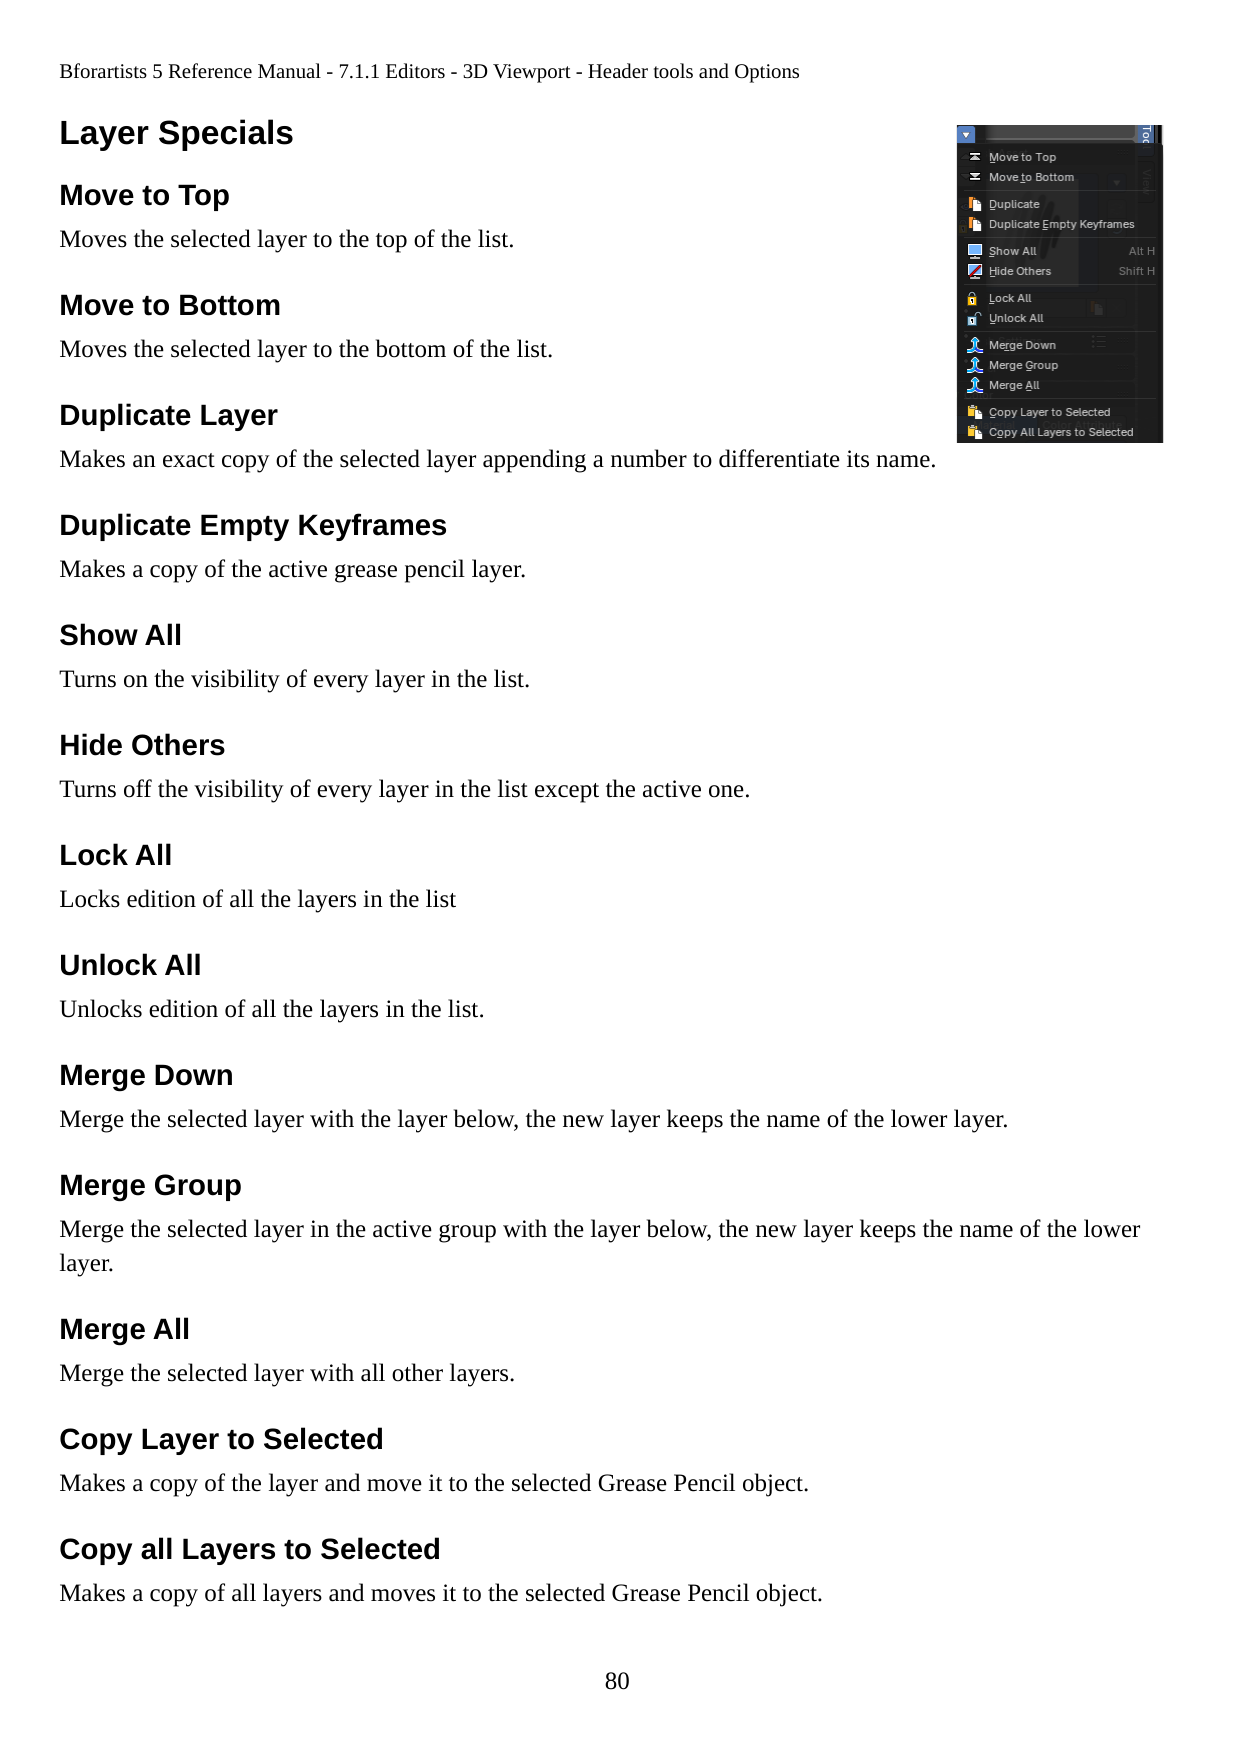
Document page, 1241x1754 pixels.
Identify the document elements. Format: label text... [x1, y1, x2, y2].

subtitle Hide Others [59, 728, 1181, 762]
subtitle Merge Group [59, 1167, 1181, 1201]
text Locks edition of all the layers in the list [59, 884, 1181, 913]
subtitle Layer Specials [59, 113, 1181, 151]
text Makes a copy of all layers and moves it to the selected Grease Pencil object. [59, 1578, 1181, 1607]
subtitle Merge All [59, 1312, 1181, 1346]
subtitle Copy all Layers to Selected [59, 1532, 1181, 1565]
subtitle Move to Bottom [59, 288, 956, 322]
subtitle Unlock All [59, 948, 1181, 981]
subtitle [1164, 398, 1181, 432]
text Moves the selected layer to the bottom of the list. [59, 334, 956, 363]
text Merge the selected layer with the layer below, the new layer keeps the name of the lower layer. [59, 1104, 1181, 1132]
text Turns off the visibility of every layer in the list except the active one. [59, 774, 1181, 803]
subtitle Duplicate Layer [59, 398, 956, 432]
text Makes a copy of the layer and move it to the selected Grease Pencil object. [59, 1468, 1181, 1497]
subtitle Copy Layer to Selected [59, 1422, 1181, 1455]
picture [956, 125, 1164, 443]
text Moves the selected layer to the top of the list. [59, 224, 956, 253]
subtitle Show All [59, 618, 1181, 652]
subtitle [1164, 288, 1181, 322]
subtitle Lock All [59, 838, 1181, 871]
subtitle Merge Down [59, 1057, 1181, 1091]
text Makes a copy of the active grease pencil layer. [59, 554, 1181, 583]
text Merge the selected layer with all other layers. [59, 1358, 1181, 1387]
subtitle [1164, 178, 1181, 212]
text Makes an exact copy of the selected layer appending a number to differentiate its name. [59, 444, 1181, 473]
subtitle Move to Top [59, 178, 956, 212]
text Turns on the visibility of every layer in the list. [59, 664, 1181, 693]
text Unlocks edition of all the layers in the list. [59, 994, 1181, 1023]
text Merge the selected layer in the active group with the layer below, the new layer keeps the name of the lower layer. [59, 1214, 1181, 1277]
subtitle Duplicate Empty Keyframes [59, 508, 1181, 542]
